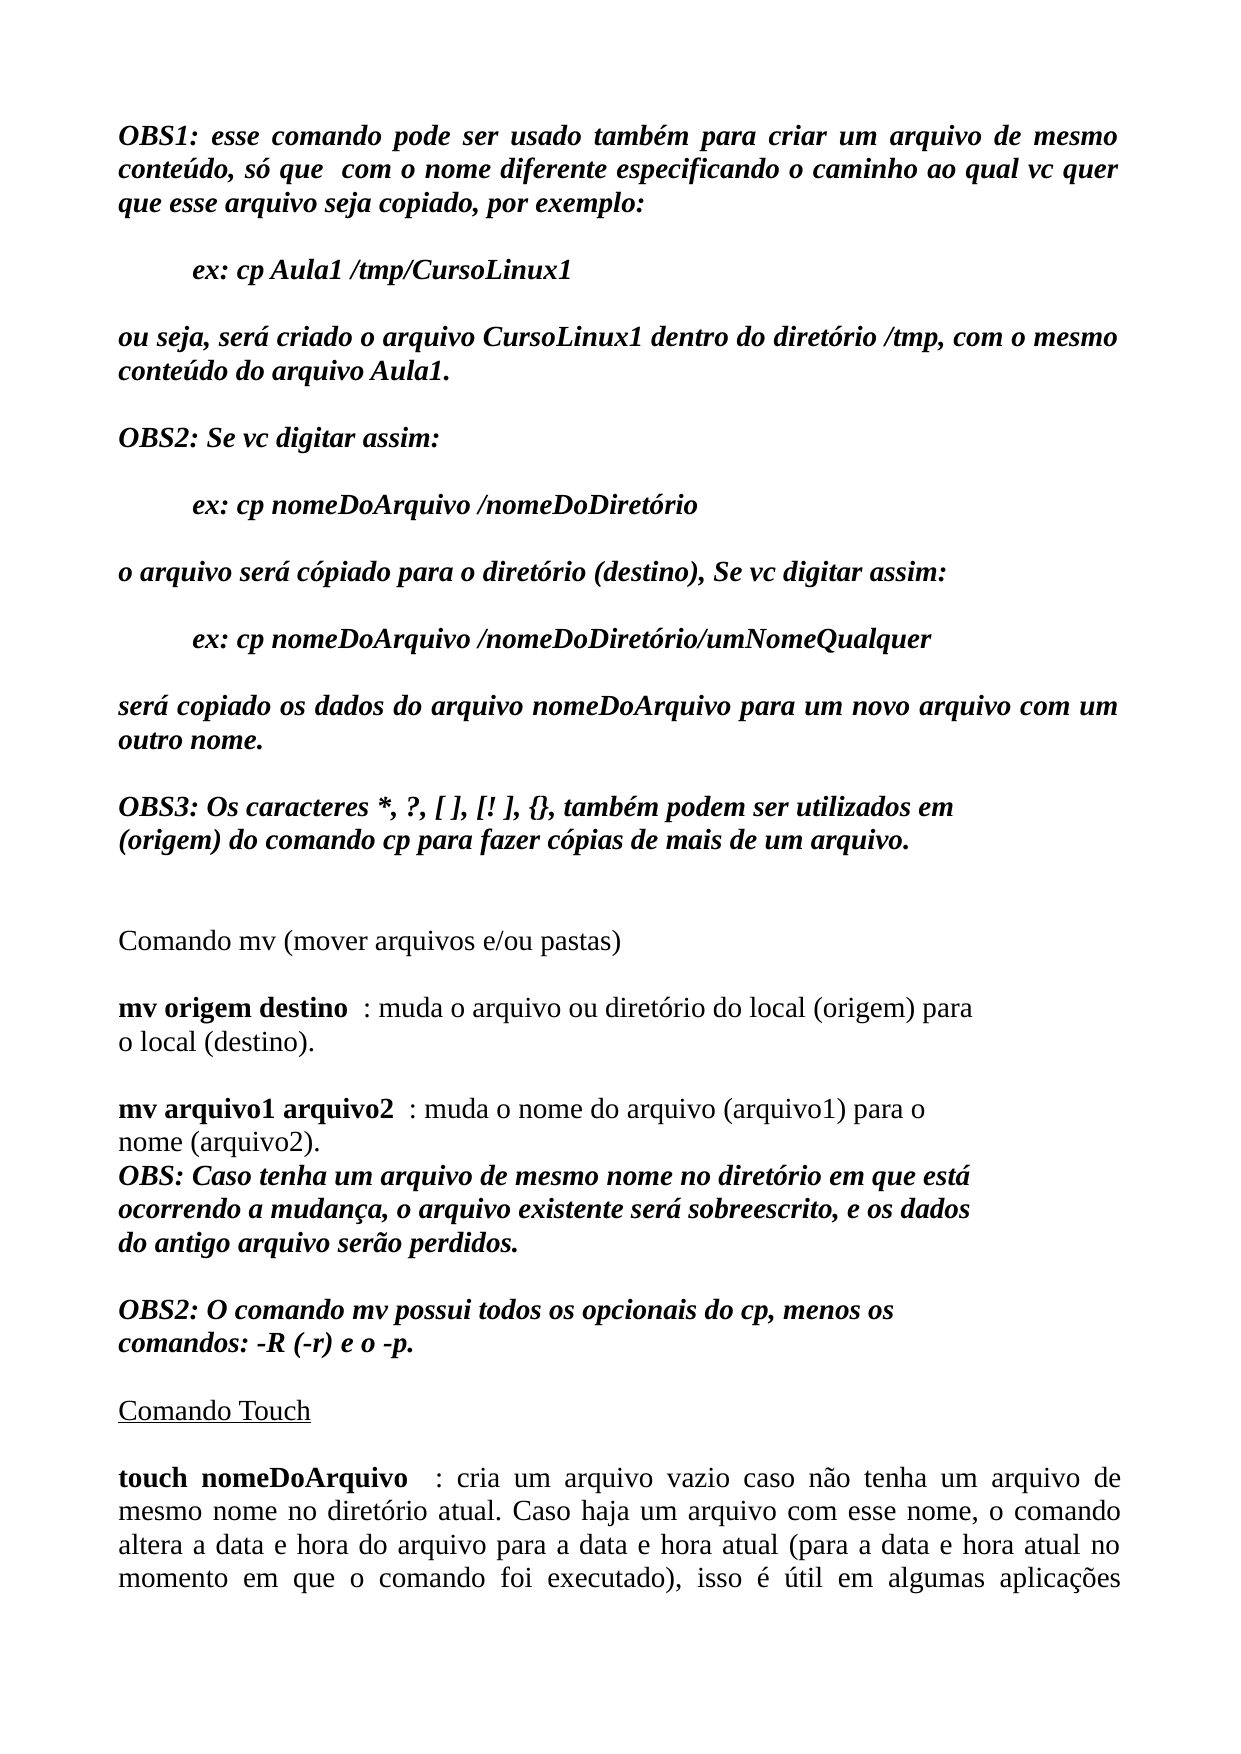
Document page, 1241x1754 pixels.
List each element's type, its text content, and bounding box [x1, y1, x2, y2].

text OBS3: Os caracteres *, ?, [ ], [! ], {}, também podem ser utilizados em [118, 789, 1122, 822]
text será copiado os dados do arquivo nomeDoArquivo para um novo arquivo com um outro nome. [118, 688, 1122, 755]
text OBS1: esse comando pode ser usado também para criar um arquivo de mesmo conteúdo, só que com o nome diferente especificando o caminho ao qual vc quer que esse arquivo seja copiado, por exemplo: [118, 118, 1122, 219]
text o local (destino). [118, 1024, 1122, 1057]
text ocorrendo a mudança, o arquivo existente será sobreescrito, e os dados [118, 1191, 1122, 1225]
text Comando Touch [118, 1393, 1122, 1426]
text OBS: Caso tenha um arquivo de mesmo nome no diretório em que está [118, 1158, 1122, 1191]
text touch nomeDoArquivo : cria um arquivo vazio caso não tenha um arquivo de mesmo nome no diretório atual. Caso haja um arquivo com esse nome, o comando altera a data e hora do arquivo para a data e hora atual (para a data e hora atual no momento em que o comando foi executado), isso é útil em algumas aplicações [118, 1460, 1122, 1594]
text do antigo arquivo serão perdidos. [118, 1225, 1122, 1258]
text mv arquivo1 arquivo2 : muda o nome do arquivo (arquivo1) para o [118, 1091, 1122, 1124]
text ex: cp Aula1 /tmp/CursoLinux1 [118, 252, 1122, 286]
text ex: cp nomeDoArquivo /nomeDoDiretório/umNomeQualquer [118, 621, 1122, 655]
text OBS2: O comando mv possui todos os opcionais do cp, menos os [118, 1292, 1122, 1326]
text (origem) do comando cp para fazer cópias de mais de um arquivo. [118, 822, 1122, 856]
text nome (arquivo2). [118, 1124, 1122, 1158]
text ex: cp nomeDoArquivo /nomeDoDiretório [118, 487, 1122, 521]
text o arquivo será cópiado para o diretório (destino), Se vc digitar assim: [118, 554, 1122, 588]
text Comando mv (mover arquivos e/ou pastas) [118, 923, 1122, 957]
text OBS2: Se vc digitar assim: [118, 420, 1122, 453]
text mv origem destino : muda o arquivo ou diretório do local (origem) para [118, 990, 1122, 1024]
text ou seja, será criado o arquivo CursoLinux1 dentro do diretório /tmp, com o mesmo conteúdo do arquivo Aula1. [118, 319, 1122, 386]
text comandos: -R (-r) e o -p. [118, 1326, 1122, 1359]
